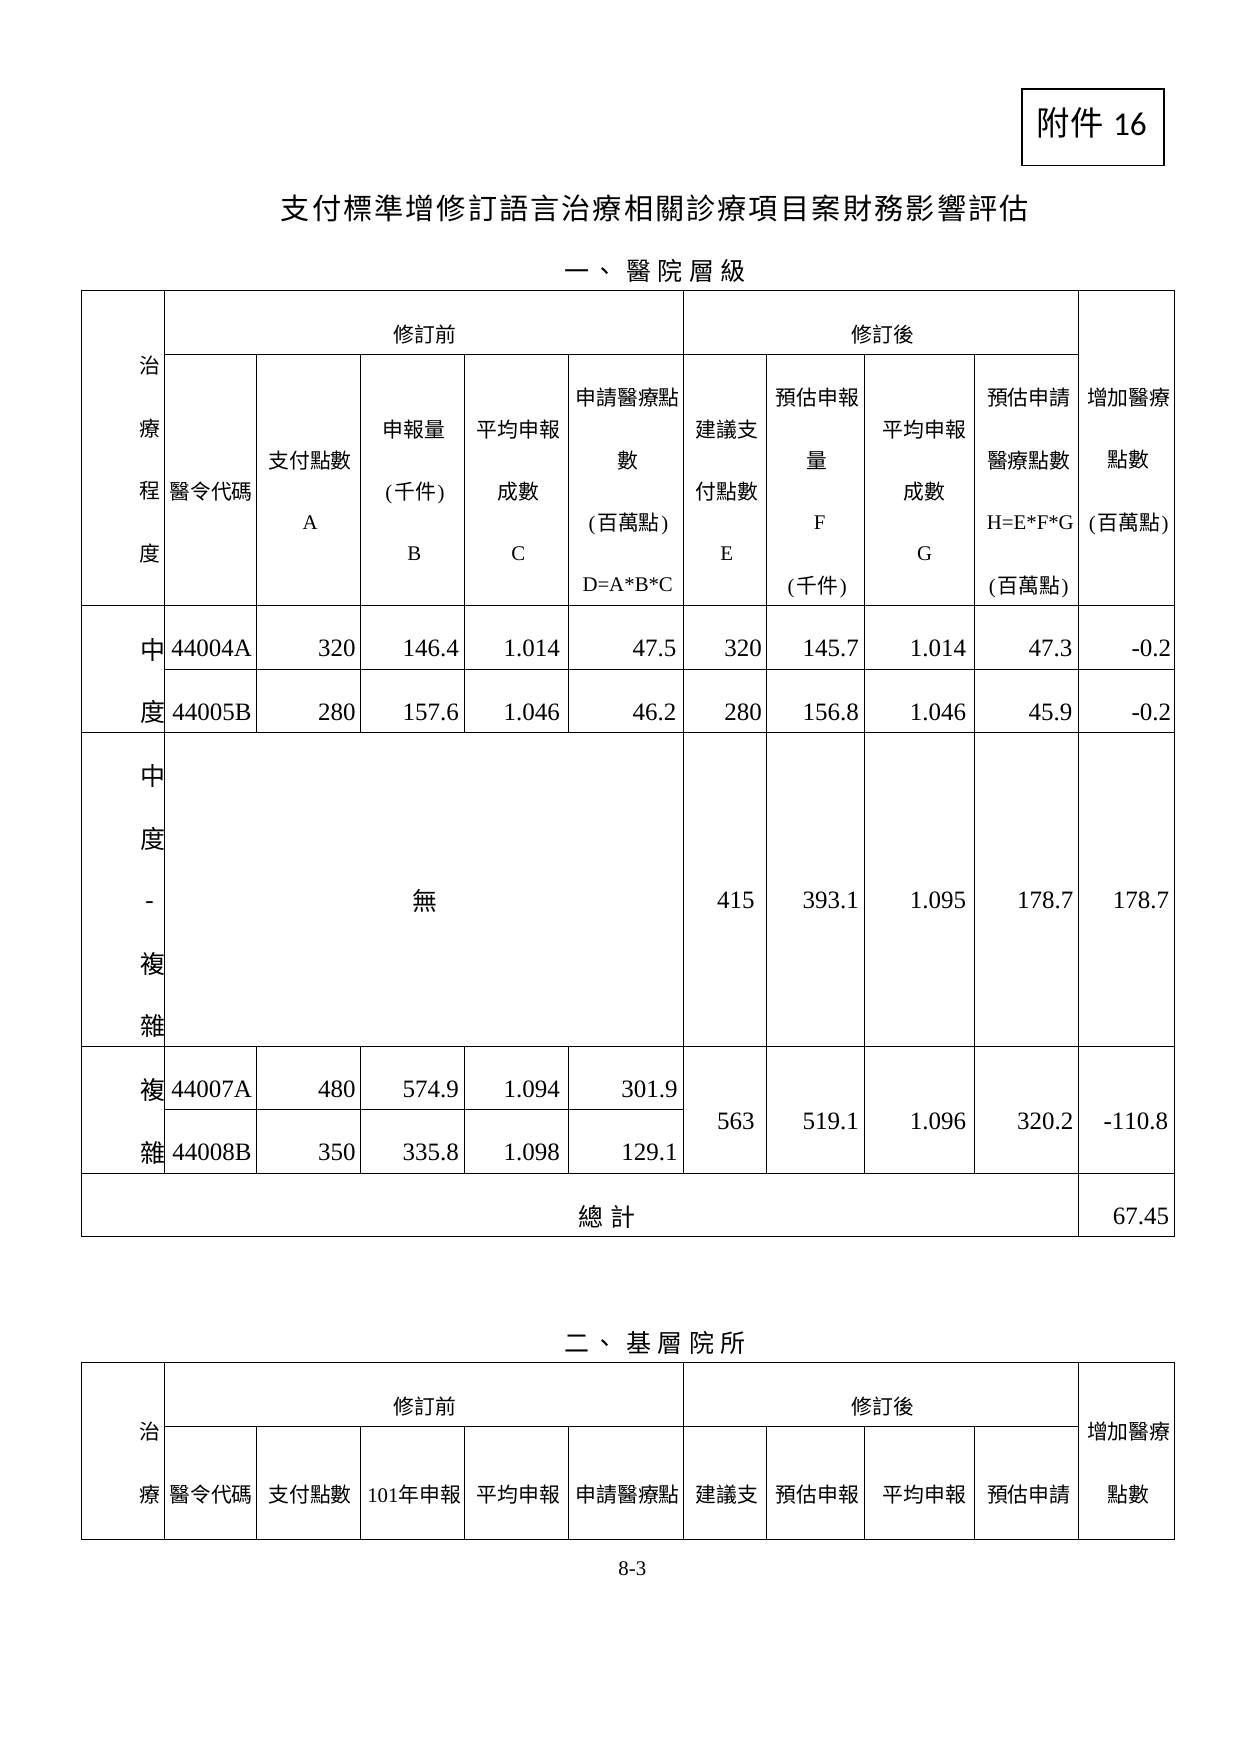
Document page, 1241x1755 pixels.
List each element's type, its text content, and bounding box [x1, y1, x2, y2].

table_cell 563 [684, 1047, 766, 1173]
table_cell 1.094 [465, 1047, 568, 1109]
table_cell 增加醫療點數 [1079, 1363, 1174, 1539]
table_cell 574.9 [361, 1047, 464, 1109]
table_cell 無 [165, 733, 683, 1046]
table_cell 350 [257, 1110, 360, 1173]
table_cell 總計 [82, 1174, 1078, 1236]
table_cell 預估申報量 F (千件) [767, 355, 864, 605]
table_cell 393.1 [767, 733, 864, 1046]
table_cell 46.2 [569, 670, 683, 732]
table_cell 519.1 [767, 1047, 864, 1173]
table_cell -0.2 [1079, 670, 1174, 732]
table_cell 157.6 [361, 670, 464, 732]
table_cell -0.2 [1079, 606, 1174, 668]
table_cell 1.096 [865, 1047, 974, 1173]
table_cell 178.7 [1079, 733, 1174, 1046]
table_cell 中度 [82, 606, 164, 732]
table_cell 280 [684, 670, 766, 732]
table_cell 415 [684, 733, 766, 1046]
table_cell 支付點數 A [257, 355, 360, 605]
table_cell 預估申報 [767, 1427, 864, 1539]
table_cell 45.9 [975, 670, 1078, 732]
table_cell 修訂前 [165, 1363, 683, 1426]
table_cell 醫令代碼 [165, 1427, 256, 1539]
table_cell 平均申報成數 C [465, 355, 568, 605]
table_cell 44007A [165, 1047, 256, 1109]
table_cell 156.8 [767, 670, 864, 732]
table_cell 1.014 [865, 606, 974, 668]
table_cell 145.7 [767, 606, 864, 668]
table_cell 建議支 [684, 1427, 766, 1539]
table_cell 320 [684, 606, 766, 668]
table_cell 申報量 (千件) B [361, 355, 464, 605]
table_cell 44004A [165, 606, 256, 668]
table_cell 增加醫療點數 (百萬點) [1079, 291, 1174, 605]
table_cell 平均申報 [465, 1427, 568, 1539]
table_cell 280 [257, 670, 360, 732]
table_cell 320 [257, 606, 360, 668]
table_cell 1.014 [465, 606, 568, 668]
table_cell 320.2 [975, 1047, 1078, 1173]
table_cell 平均申報成數 G [865, 355, 974, 605]
table_cell 1.046 [865, 670, 974, 732]
table_cell 一、醫院層級 [81, 228, 1175, 290]
table_cell 複雜 [82, 1047, 164, 1173]
table_cell 預估申請醫療點數 H=E*F*G (百萬點) [975, 355, 1078, 605]
table_cell 480 [257, 1047, 360, 1109]
table_cell 修訂前 [165, 291, 683, 354]
table_cell 1.095 [865, 733, 974, 1046]
table_header 支付標準增修訂語言治療相關診療項目案財務影響評估 [81, 165, 1175, 228]
table_cell 1.046 [465, 670, 568, 732]
table_cell 301.9 [569, 1047, 683, 1109]
table_cell 治療程度 [82, 291, 164, 605]
table_cell 44005B [165, 670, 256, 732]
table_cell 建議支付點數 E [684, 355, 766, 605]
table_cell 129.1 [569, 1110, 683, 1173]
table_cell 178.7 [975, 733, 1078, 1046]
table_cell 67.45 [1079, 1174, 1174, 1236]
table_cell 修訂後 [684, 1363, 1078, 1426]
table_cell 平均申報 [865, 1427, 974, 1539]
table_cell -110.8 [1079, 1047, 1174, 1173]
table_cell 預估申請 [975, 1427, 1078, 1539]
table_cell 101年申報 [361, 1427, 464, 1539]
table_cell 二、基層院所 [81, 1237, 1175, 1362]
table_cell 335.8 [361, 1110, 464, 1173]
table_cell 146.4 [361, 606, 464, 668]
table_cell 44008B [165, 1110, 256, 1173]
table_cell 申請醫療點數 (百萬點) D=A*B*C [569, 355, 683, 605]
table_cell 修訂後 [684, 291, 1078, 354]
table_cell 47.5 [569, 606, 683, 668]
table_cell 申請醫療點 [569, 1427, 683, 1539]
table_cell 支付點數 [257, 1427, 360, 1539]
table_cell 47.3 [975, 606, 1078, 668]
table_cell 1.098 [465, 1110, 568, 1173]
table_cell 醫令代碼 [165, 355, 256, 605]
table_cell 中度-複雜 [82, 733, 164, 1046]
table_cell 治療程度 [82, 1363, 164, 1539]
